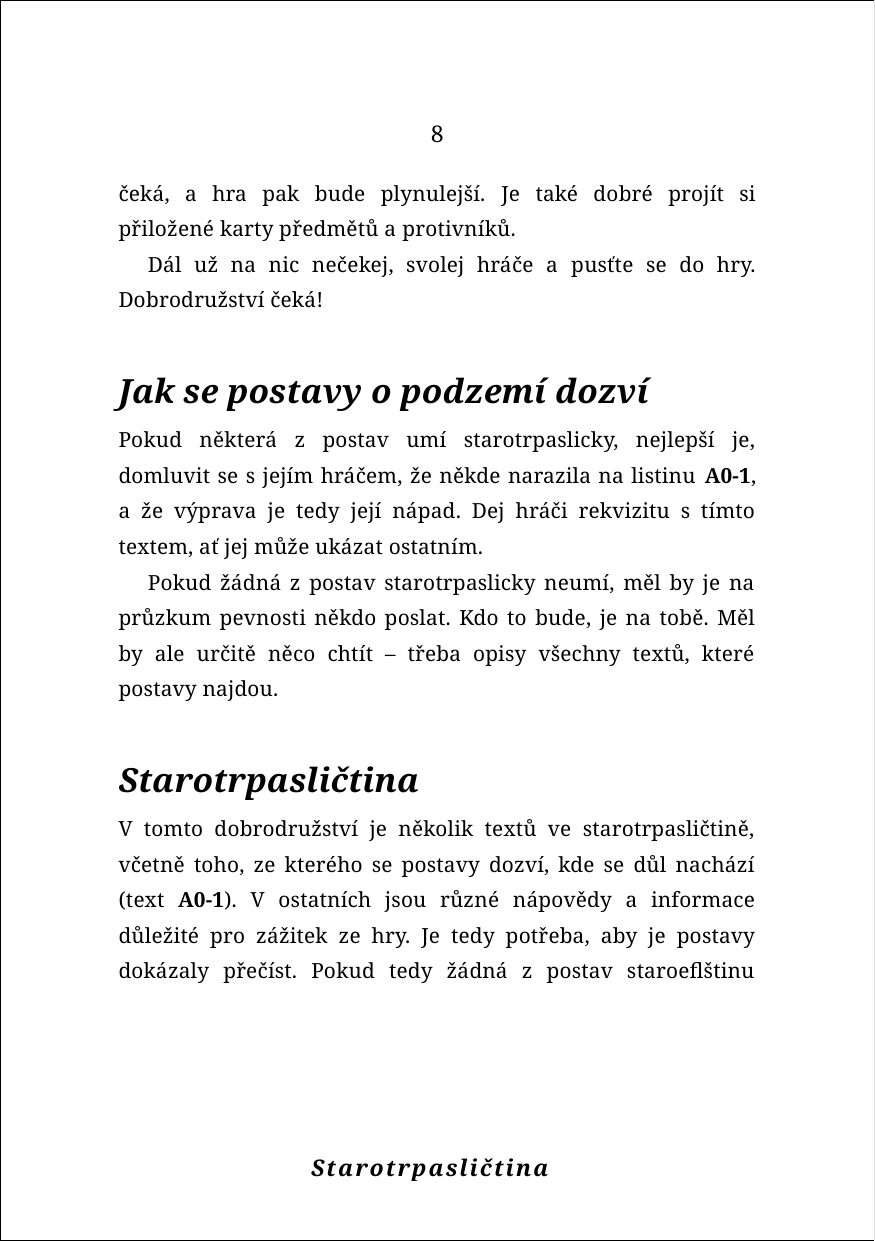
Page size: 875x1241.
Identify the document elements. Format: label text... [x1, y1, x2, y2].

text V tomto dobrodružství je několik textů ve starotrpasličtině, včetně toho, ze kterého se postavy dozví, kde se důl nachází (text A0-1). V ostatních jsou různé nápovědy a informace důležité pro zážitek ze hry. Je tedy potřeba, aby je postavy dokázaly přečíst. Pokud tedy žádná z postav staroeflštinu [118, 814, 756, 985]
subtitle Jak se postavy o podzemí dozví [118, 368, 756, 414]
text Pokud některá z postav umí starotrpaslicky, nejlepší je, domluvit se s jejím hráčem, že někde narazila na listinu A0-1, a že výprava je tedy její nápad. Dej hráči rekvizitu s tímto textem, ať jej může ukázat ostatním. Pokud žádná z postav starotrpaslicky neumí, měl by je na průzkum pevnosti někdo poslat. Kdo to bude, je na tobě. Měl by ale určitě něco chtít – třeba opisy všechny textů, které postavy najdou. [118, 426, 756, 703]
text čeká, a hra pak bude plynulejší. Je také dobré projít si přiložené karty předmětů a⁠ protivníků. Dál už na nic nečekej, svolej hráče a⁠ pusťte se do hry. Dobrodružství čeká! [118, 179, 756, 314]
subtitle Starotrpasličtina [118, 757, 756, 802]
